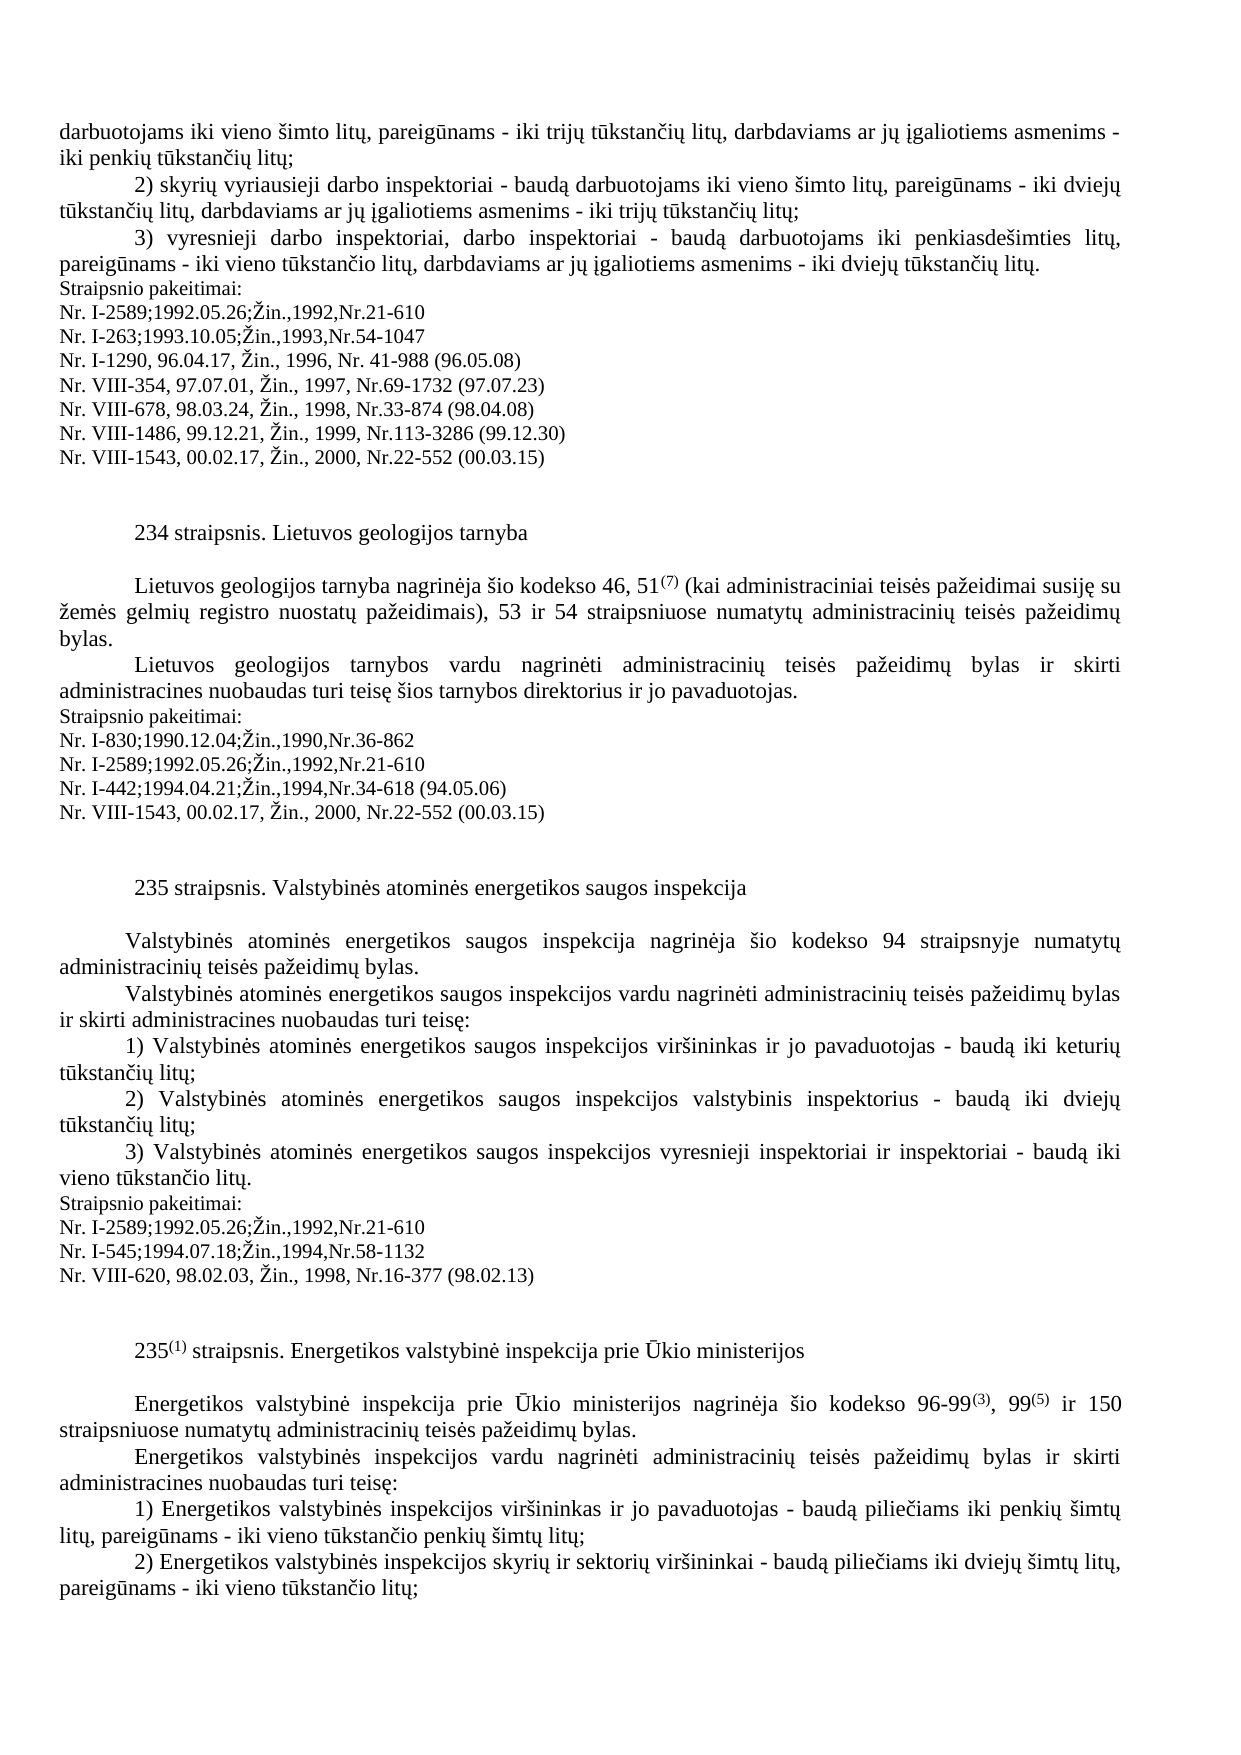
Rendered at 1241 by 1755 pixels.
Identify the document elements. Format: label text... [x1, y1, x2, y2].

text 235(1) straipsnis. Energetikos valstybinė inspekcija prie Ūkio ministerijos [59, 1337, 1122, 1364]
text Nr. I-2589;1992.05.26;Žin.,1992,Nr.21-610 [59, 752, 1122, 776]
text Nr. VIII-1486, 99.12.21, Žin., 1999, Nr.113-3286 (99.12.30) [59, 421, 1122, 445]
text 2) Valstybinės atominės energetikos saugos inspekcijos valstybinis inspektorius - baudą iki dviejų tūkstančių litų; [59, 1085, 1122, 1138]
text Nr. VIII-1543, 00.02.17, Žin., 2000, Nr.22-552 (00.03.15) [59, 800, 1122, 824]
text Nr. VIII-1543, 00.02.17, Žin., 2000, Nr.22-552 (00.03.15) [59, 445, 1122, 469]
text 3) Valstybinės atominės energetikos saugos inspekcijos vyresnieji inspektoriai ir inspektoriai - baudą iki vieno tūkstančio litų. [59, 1138, 1122, 1191]
text Straipsnio pakeitimai: [59, 276, 1122, 300]
text 2) Energetikos valstybinės inspekcijos skyrių ir sektorių viršininkai - baudą piliečiams iki dviejų šimtų litų, pareigūnams - iki vieno tūkstančio litų; [59, 1548, 1122, 1601]
text Straipsnio pakeitimai: [59, 1191, 1122, 1215]
text Valstybinės atominės energetikos saugos inspekcijos vardu nagrinėti administracinių teisės pažeidimų bylas ir skirti administracines nuobaudas turi teisę: [59, 980, 1122, 1032]
text Straipsnio pakeitimai: [59, 704, 1122, 728]
text 1) Valstybinės atominės energetikos saugos inspekcijos viršininkas ir jo pavaduotojas - baudą iki keturių tūkstančių litų; [59, 1032, 1122, 1085]
text Nr. VIII-354, 97.07.01, Žin., 1997, Nr.69-1732 (97.07.23) [59, 372, 1122, 397]
text Valstybinės atominės energetikos saugos inspekcija nagrinėja šio kodekso 94 straipsnyje numatytų administracinių teisės pažeidimų bylas. [59, 927, 1122, 980]
text 235 straipsnis. Valstybinės atominės energetikos saugos inspekcija [59, 874, 1122, 901]
text Nr. I-263;1993.10.05;Žin.,1993,Nr.54-1047 [59, 324, 1122, 348]
text Nr. I-442;1994.04.21;Žin.,1994,Nr.34-618 (94.05.06) [59, 776, 1122, 800]
text Nr. I-830;1990.12.04;Žin.,1990,Nr.36-862 [59, 728, 1122, 752]
text 3) vyresnieji darbo inspektoriai, darbo inspektoriai - baudą darbuotojams iki penkiasdešimties litų, pareigūnams - iki vieno tūkstančio litų, darbdaviams ar jų įgaliotiems asmenims - iki dviejų tūkstančių litų. [59, 223, 1122, 276]
text Nr. I-1290, 96.04.17, Žin., 1996, Nr. 41-988 (96.05.08) [59, 348, 1122, 372]
text Nr. VIII-620, 98.02.03, Žin., 1998, Nr.16-377 (98.02.13) [59, 1263, 1122, 1287]
text darbuotojams iki vieno šimto litų, pareigūnams - iki trijų tūkstančių litų, darbdaviams ar jų įgaliotiems asmenims - iki penkių tūkstančių litų; [59, 118, 1122, 171]
text Nr. VIII-678, 98.03.24, Žin., 1998, Nr.33-874 (98.04.08) [59, 397, 1122, 421]
text Lietuvos geologijos tarnyba nagrinėja šio kodekso 46, 51(7) (kai administraciniai teisės pažeidimai susiję su žemės gelmių registro nuostatų pažeidimais), 53 ir 54 straipsniuose numatytų administracinių teisės pažeidimų bylas. [59, 572, 1122, 651]
text Lietuvos geologijos tarnybos vardu nagrinėti administracinių teisės pažeidimų bylas ir skirti administracines nuobaudas turi teisę šios tarnybos direktorius ir jo pavaduotojas. [59, 651, 1122, 704]
text Energetikos valstybinės inspekcijos vardu nagrinėti administracinių teisės pažeidimų bylas ir skirti administracines nuobaudas turi teisę: [59, 1443, 1122, 1495]
text 234 straipsnis. Lietuvos geologijos tarnyba [59, 519, 1122, 546]
text Nr. I-2589;1992.05.26;Žin.,1992,Nr.21-610 [59, 300, 1122, 324]
text Energetikos valstybinė inspekcija prie Ūkio ministerijos nagrinėja šio kodekso 96-99(3), 99(5) ir 150 straipsniuose numatytų administracinių teisės pažeidimų bylas. [59, 1390, 1122, 1443]
text Nr. I-2589;1992.05.26;Žin.,1992,Nr.21-610 [59, 1215, 1122, 1239]
text Nr. I-545;1994.07.18;Žin.,1994,Nr.58-1132 [59, 1239, 1122, 1263]
text 1) Energetikos valstybinės inspekcijos viršininkas ir jo pavaduotojas - baudą piliečiams iki penkių šimtų litų, pareigūnams - iki vieno tūkstančio penkių šimtų litų; [59, 1495, 1122, 1548]
text 2) skyrių vyriausieji darbo inspektoriai - baudą darbuotojams iki vieno šimto litų, pareigūnams - iki dviejų tūkstančių litų, darbdaviams ar jų įgaliotiems asmenims - iki trijų tūkstančių litų; [59, 171, 1122, 223]
